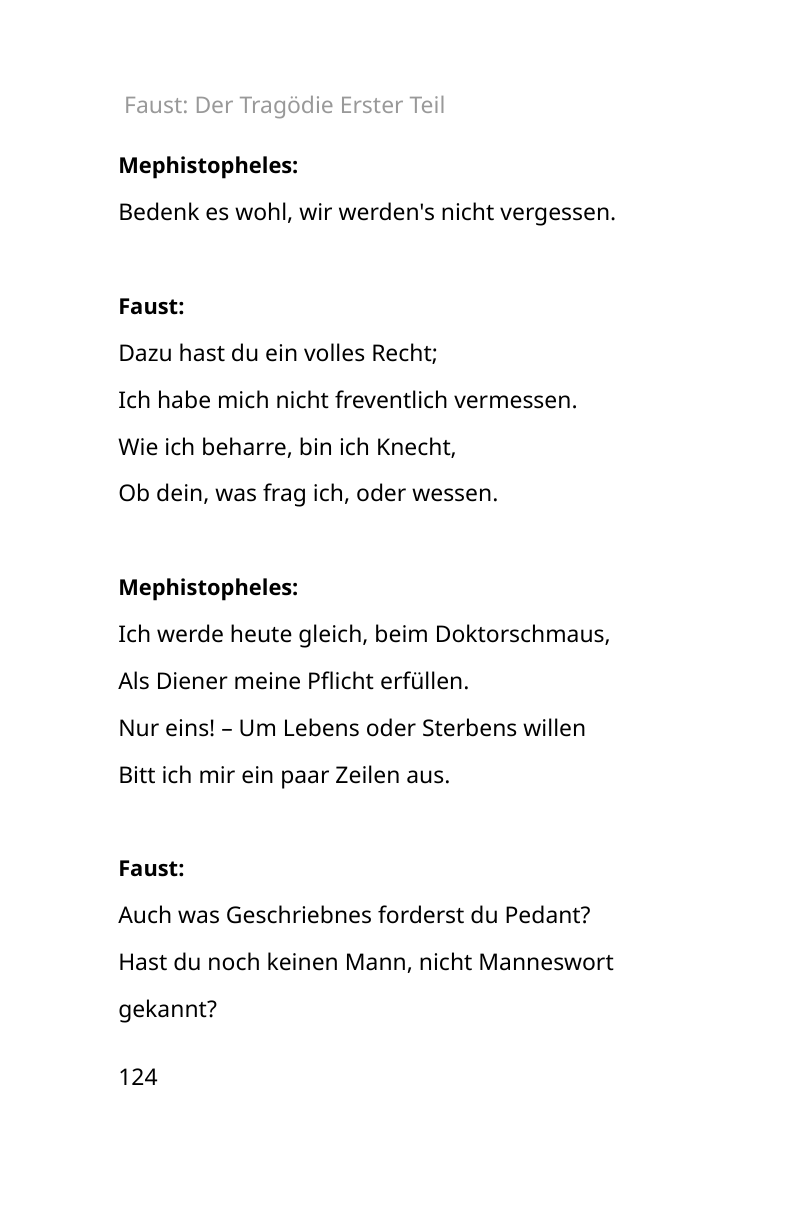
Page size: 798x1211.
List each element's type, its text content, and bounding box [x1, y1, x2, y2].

text Mephistopheles: Ich werde heute gleich, beim Doktorschmaus, Als Diener meine Pflicht erfüllen. Nur eins! – Um Lebens oder Sterbens willen Bitt ich mir ein paar Zeilen aus. [118, 542, 679, 790]
text Faust: Auch was Geschriebnes forderst du Pedant? Hast du noch keinen Mann, nicht Manneswort gekannt? [118, 823, 679, 1024]
text Mephistopheles: Bedenk es wohl, wir werden's nicht vergessen. [118, 149, 679, 227]
text Faust: Dazu hast du ein volles Recht; Ich habe mich nicht freventlich vermessen. Wie ich beharre, bin ich Knecht, Ob dein, was frag ich, oder wessen. [118, 261, 679, 509]
